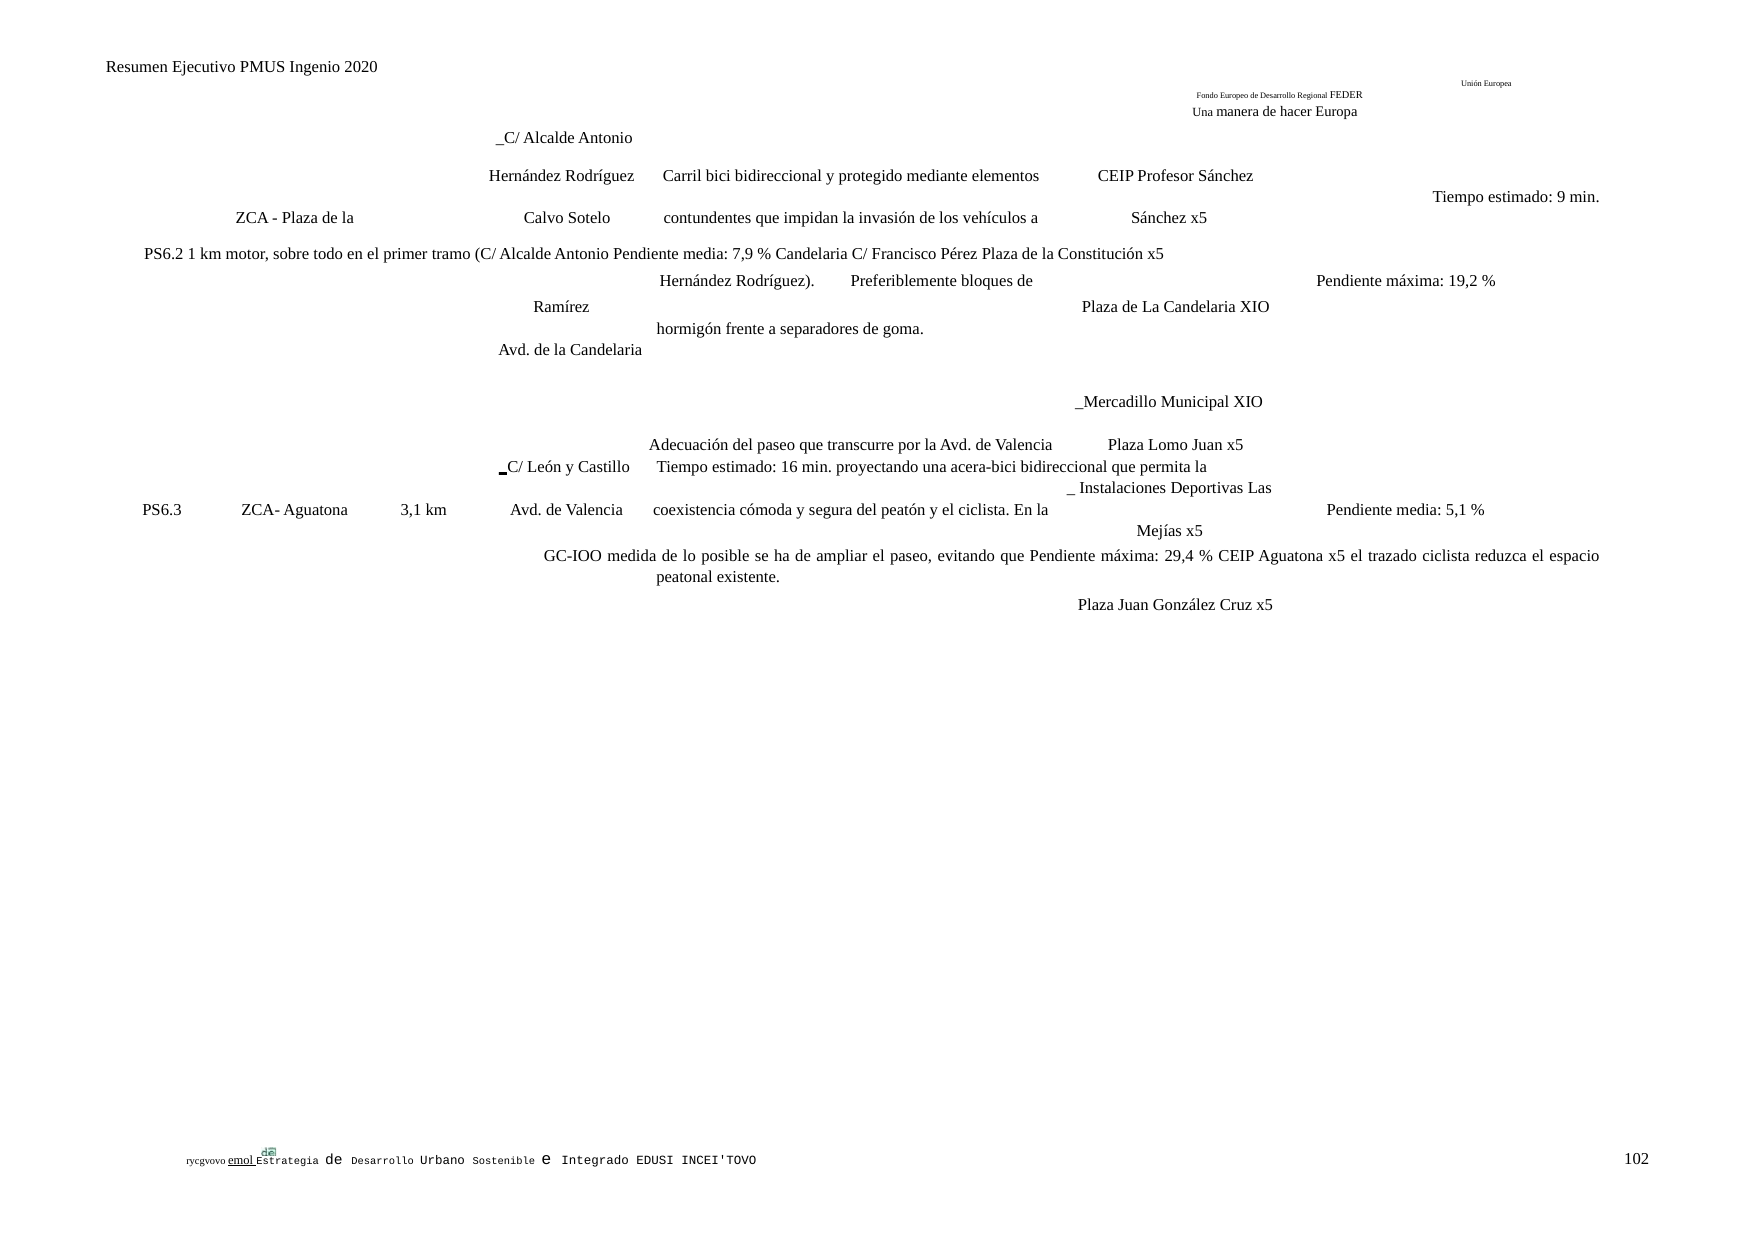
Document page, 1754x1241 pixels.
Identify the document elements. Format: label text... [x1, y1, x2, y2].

text Plaza Juan González Cruz x5 [750, 595, 1600, 614]
text PS6.2 1 km motor, sobre todo en el primer tramo (C/ Alcalde Antonio Pendiente media: 7,9 % Candelaria C/ Francisco Pérez Plaza de la Constitución x5 [144, 244, 1600, 263]
text _Mercadillo Municipal XIO [737, 392, 1600, 411]
text ZCA - Plaza de la Calvo Sotelo contundentes que impidan la invasión de los vehículos a Sánchez x5 [104, 208, 1600, 227]
text Tiempo estimado: 9 min. [104, 187, 1599, 206]
text hormigón frente a separadores de goma. [104, 318, 1476, 338]
text Ramírez Plaza de La Candelaria XIO [104, 297, 1600, 316]
text Avd. de la Candelaria [498, 340, 1600, 359]
text _C/ Alcalde Antonio [496, 128, 1600, 147]
text PS6.3 ZCA- Aguatona 3,1 km Avd. de Valencia coexistencia cómoda y segura del peatón y el ciclista. En la Pendiente media: 5,1 % [104, 499, 1600, 518]
text Hernández Rodríguez Carril bici bidireccional y protegido mediante elementos CEIP Profesor Sánchez [104, 166, 1600, 185]
text Mejías x5 [738, 521, 1600, 540]
text Hernández Rodríguez). Preferiblemente bloques de Pendiente máxima: 19,2 % [104, 271, 1600, 290]
text GC-IOO medida de lo posible se ha de ampliar el paseo, evitando que Pendiente máxima: 29,4 % CEIP Aguatona x5 el trazado ciclista reduzca el espacio peatonal existente. [543, 546, 1600, 586]
text _ Instalaciones Deportivas Las [738, 478, 1600, 497]
text Adecuación del paseo que transcurre por la Avd. de Valencia Plaza Lomo Juan x5 [104, 435, 1600, 454]
text C/ León y Castillo Tiempo estimado: 16 min. proyectando una acera-bici bidireccional que permita la [498, 456, 1600, 476]
